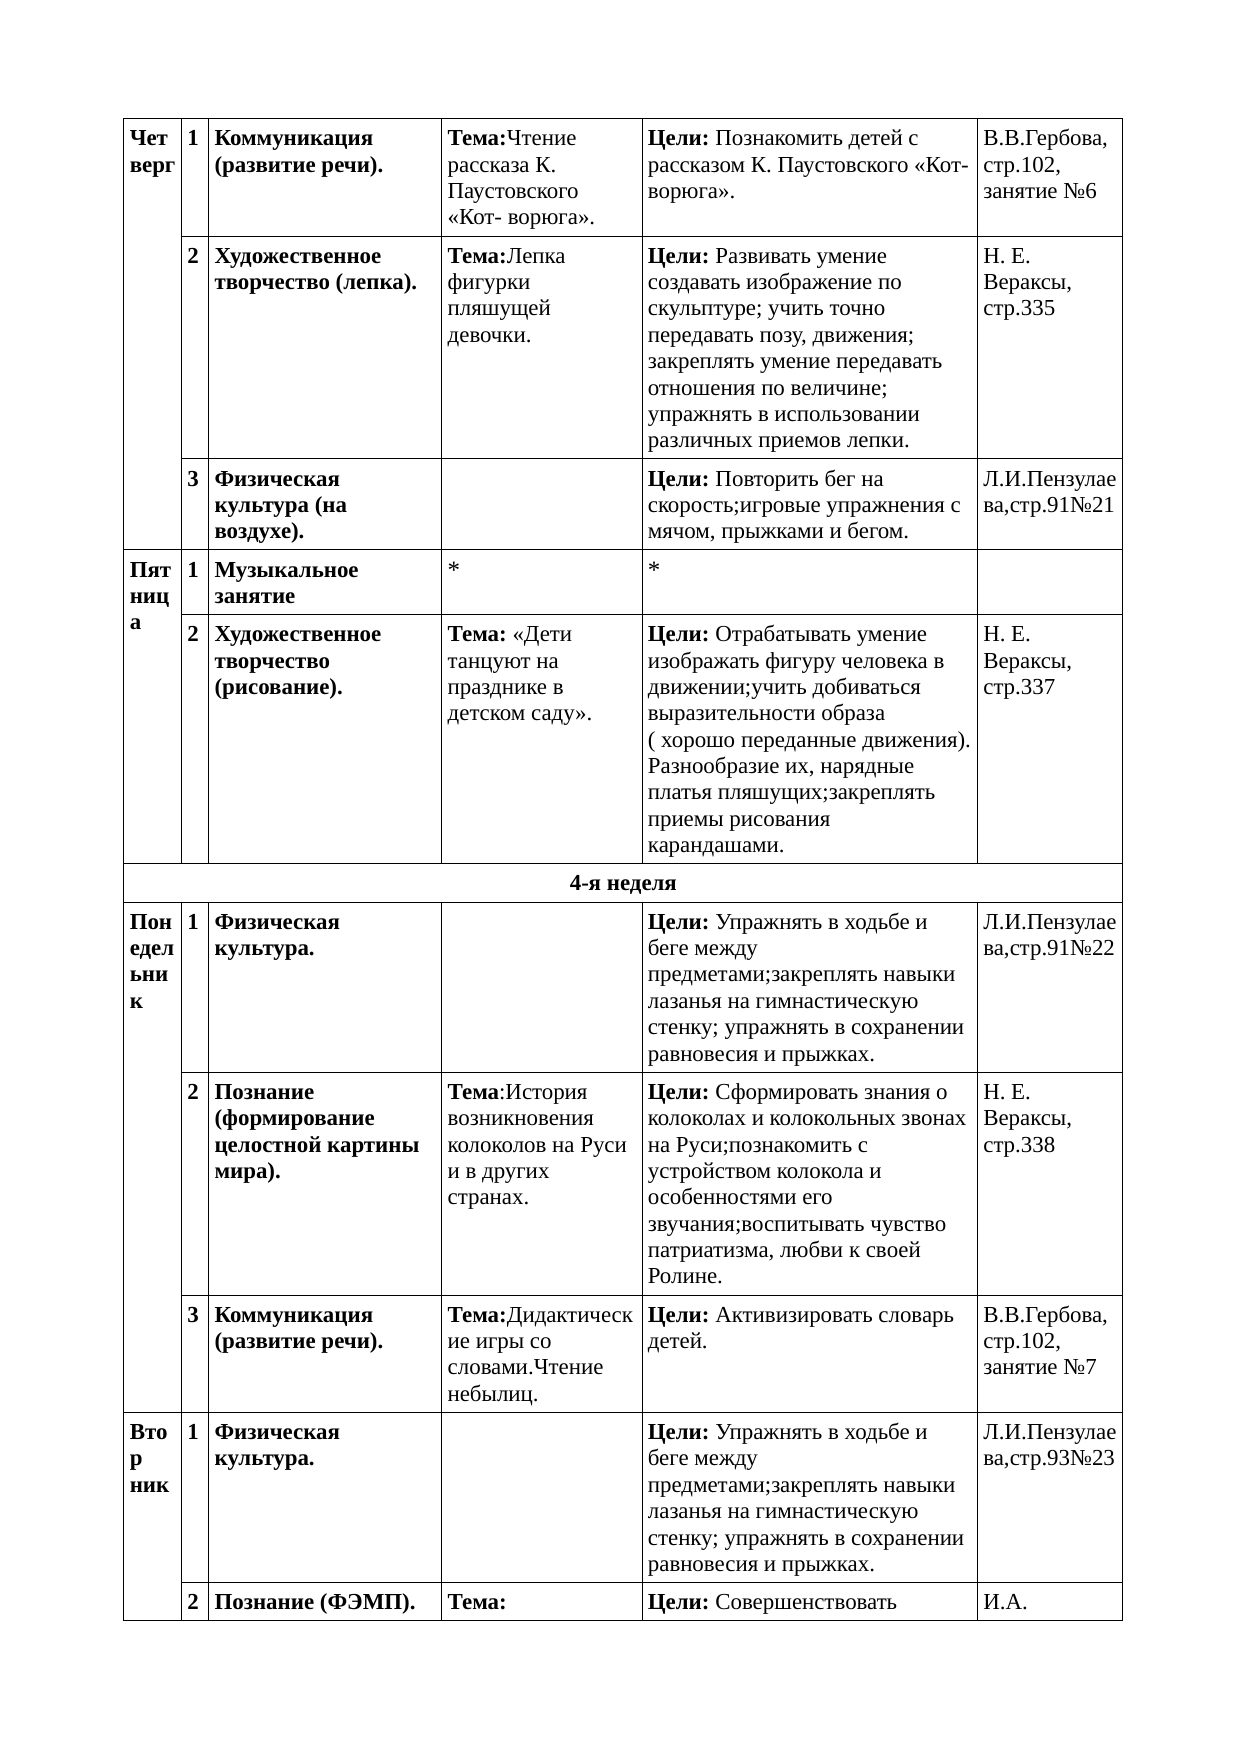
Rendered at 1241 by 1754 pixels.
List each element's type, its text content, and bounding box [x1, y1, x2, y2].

table_cell [442, 459, 642, 549]
table_cell Тема:Чтение рассказа К. Паустовского «Кот- ворюга». [442, 119, 642, 236]
table_cell Коммуникация (развитие речи). [209, 119, 441, 236]
table_cell Цели: Совершенствовать [643, 1583, 977, 1620]
table_cell Л.И.Пензулаева,стр.91№22 [978, 903, 1122, 1072]
table_cell И.А. [978, 1583, 1122, 1620]
table_cell Физическая культура. [209, 1413, 441, 1582]
table_cell Л.И.Пензулаева,стр.91№21 [978, 459, 1122, 549]
table_cell Тема: «Дети танцуют на празднике в детском саду». [442, 615, 642, 863]
table_cell 3 [182, 459, 208, 549]
table_cell В.В.Гербова,стр.102, занятие №6 [978, 119, 1122, 236]
table_cell Физическая культура (на воздухе). [209, 459, 441, 549]
table_cell Н. Е. Вераксы, стр.335 [978, 237, 1122, 458]
table_cell Цели: Отрабатывать умение изображать фигуру человека в движении;учить добиваться выразительности образа ( хорошо переданные движения). Разнообразие их, нарядные платья пляшущих;закреплять приемы рисования карандашами. [643, 615, 977, 863]
table_cell Чет верг [124, 119, 181, 549]
table_cell Л.И.Пензулаева,стр.93№23 [978, 1413, 1122, 1582]
table_cell Цели: Познакомить детей с рассказом К. Паустовского «Кот- ворюга». [643, 119, 977, 236]
table_cell Коммуникация (развитие речи). [209, 1296, 441, 1412]
table_cell Н. Е. Вераксы, стр.337 [978, 615, 1122, 863]
table_cell Тема:История возникновения колоколов на Руси и в других странах. [442, 1073, 642, 1294]
table_cell Тема:Лепка фигурки пляшущей девочки. [442, 237, 642, 458]
table_cell 1 [182, 119, 208, 236]
table_cell Тема: [442, 1583, 642, 1620]
table_cell Цели: Сформировать знания о колоколах и колокольных звонах на Руси;познакомить с устройством колокола и особенностями его звучания;воспитывать чувство патриатизма, любви к своей Ролине. [643, 1073, 977, 1294]
table_cell В.В.Гербова,стр.102, занятие №7 [978, 1296, 1122, 1412]
table_cell Физическая культура. [209, 903, 441, 1072]
table_cell * [643, 550, 977, 614]
table_cell Цели: Упражнять в ходьбе и беге между предметами;закреплять навыки лазанья на гимнастическую стенку; упражнять в сохранении равновесия и прыжках. [643, 903, 977, 1072]
table_cell 2 [182, 237, 208, 458]
table_cell 2 [182, 1583, 208, 1620]
table_cell Понедельник [124, 903, 181, 1412]
table_cell [442, 1413, 642, 1582]
table_cell 3 [182, 1296, 208, 1412]
table_cell Цели: Активизировать словарь детей. [643, 1296, 977, 1412]
table_cell Познание (ФЭМП). [209, 1583, 441, 1620]
table_cell Н. Е. Вераксы, стр.338 [978, 1073, 1122, 1294]
table_cell 4-я неделя [124, 864, 1122, 902]
table_cell Втор ник [124, 1413, 181, 1620]
table_cell Цели: Повторить бег на скорость;игровые упражнения с мячом, прыжками и бегом. [643, 459, 977, 549]
table_cell [978, 550, 1122, 614]
table_cell Цели: Упражнять в ходьбе и беге между предметами;закреплять навыки лазанья на гимнастическую стенку; упражнять в сохранении равновесия и прыжках. [643, 1413, 977, 1582]
table_cell Познание (формирование целостной картины мира). [209, 1073, 441, 1294]
table_cell 2 [182, 615, 208, 863]
table_cell 1 [182, 550, 208, 614]
table_cell Художественное творчество (лепка). [209, 237, 441, 458]
table_cell Художественное творчество (рисование). [209, 615, 441, 863]
table_cell 2 [182, 1073, 208, 1294]
table_cell Пят ница [124, 550, 181, 863]
table_cell 1 [182, 1413, 208, 1582]
table_cell Музыкальное занятие [209, 550, 441, 614]
table_cell Цели: Развивать умение создавать изображение по скульптуре; учить точно передавать позу, движения; закреплять умение передавать отношения по величине; упражнять в использовании различных приемов лепки. [643, 237, 977, 458]
table_cell * [442, 550, 642, 614]
table_cell Тема:Дидактические игры со словами.Чтение небылиц. [442, 1296, 642, 1412]
table_cell [442, 903, 642, 1072]
table_cell 1 [182, 903, 208, 1072]
